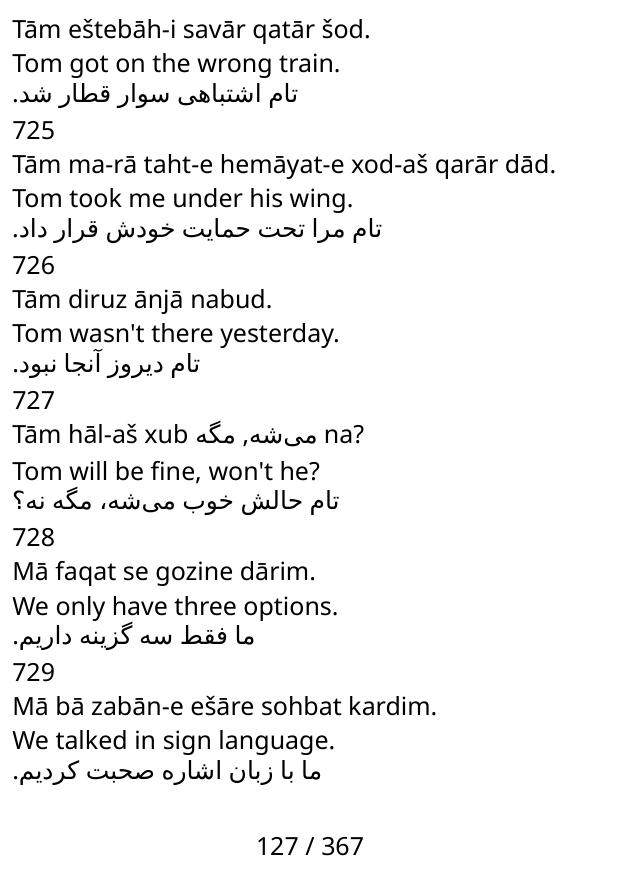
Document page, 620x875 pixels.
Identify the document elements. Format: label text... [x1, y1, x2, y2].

text ما فقط سه گزینه داریم. [12, 622, 607, 655]
text تام اشتباهی سوار قطار شد. [12, 80, 607, 113]
text 729 [12, 655, 607, 689]
text 726 [12, 247, 607, 282]
text Tom will be fine, won't he? [12, 453, 607, 487]
text Tom took me under his wing. [12, 181, 607, 215]
text تام حالش خوب می‌شه، مگه نه؟ [12, 487, 607, 520]
text ما با زبان اشاره صحبت کردیم. [12, 757, 607, 789]
text Tām eštebāh-i savār qatār šod. [12, 12, 607, 46]
text We only have three options. [12, 588, 607, 622]
text 727 [12, 382, 607, 416]
text Tām diruz ānjā nabud. [12, 282, 607, 316]
text Tom wasn't there yesterday. [12, 316, 607, 350]
text 725 [12, 113, 607, 147]
text Tām ma-rā taht-e hemāyat-e xod-aš qarār dād. [12, 147, 607, 181]
text Tom got on the wrong train. [12, 46, 607, 80]
text 728 [12, 520, 607, 554]
text Tām hāl-aš xub می‌شه, مگه na? [12, 416, 607, 453]
text تام مرا تحت حمایت خودش قرار داد. [12, 215, 607, 247]
text تام دیروز آنجا نبود. [12, 350, 607, 382]
text Mā bā zabān-e ešāre sohbat kardim. [12, 689, 607, 723]
text We talked in sign language. [12, 723, 607, 757]
text Mā faqat se gozine dārim. [12, 554, 607, 588]
